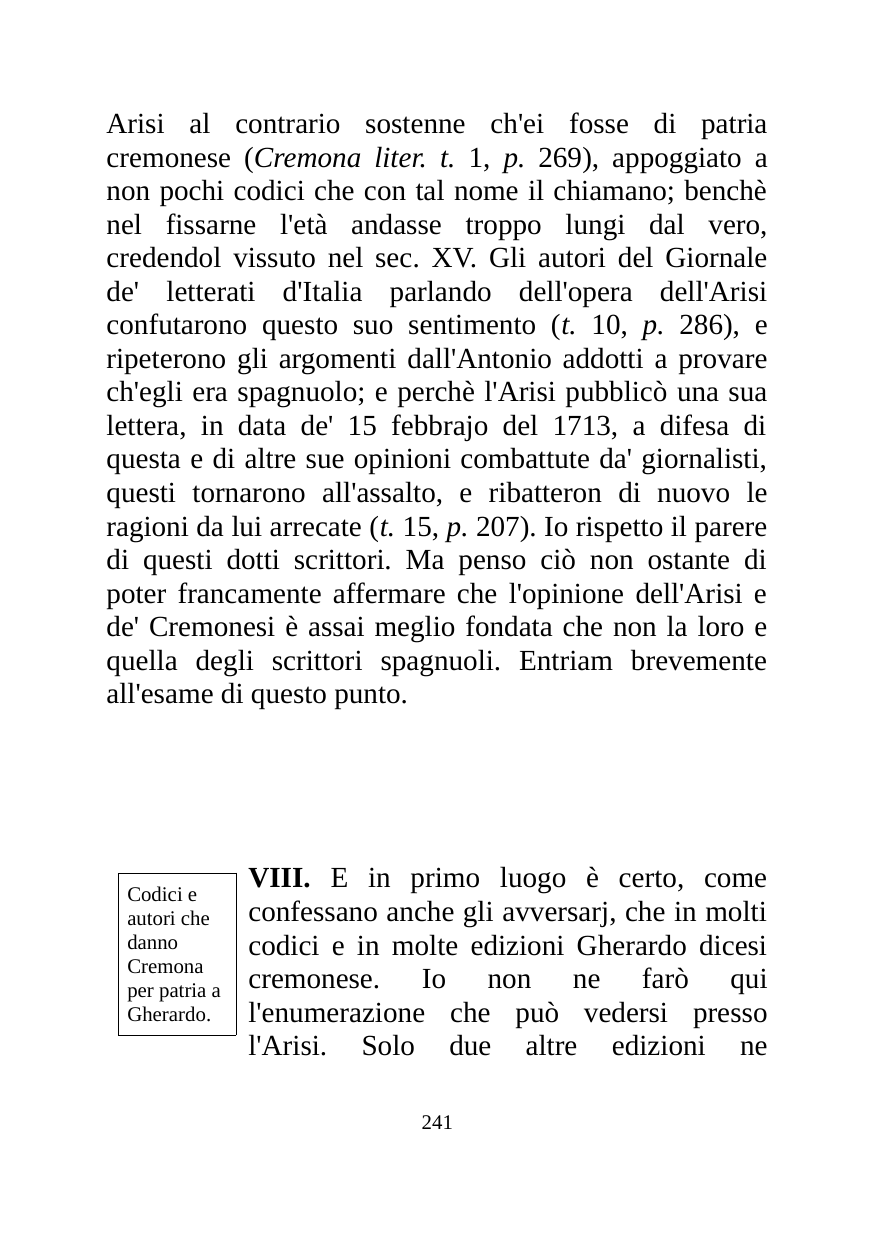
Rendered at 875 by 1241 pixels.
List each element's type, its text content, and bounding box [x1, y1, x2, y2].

text Codici e autori che danno Cremona per patria a Gherardo. [127, 881, 227, 1026]
text Arisi al contrario sostenne ch'ei fosse di patria cremonese (Cremona liter. t. 1, p. 269), appoggiato a non pochi codici che con tal nome il chiamano; benchè nel fissarne l'età andasse troppo lungi dal vero, credendol vissuto nel sec. XV. Gli autori del Giornale de' letterati d'Italia parlando dell'opera dell'Arisi confutarono questo suo sentimento (t. 10, p. 286), e ripeterono gli argomenti dall'Antonio addotti a provare ch'egli era spagnuolo; e perchè l'Arisi pubblicò una sua lettera, in data de' 15 febbrajo del 1713, a difesa di questa e di altre sue opinioni combattute da' giornalisti, questi tornarono all'assalto, e ribatteron di nuovo le ragioni da lui arrecate (t. 15, p. 207). Io rispetto il parere di questi dotti scrittori. Ma penso ciò non ostante di poter francamente affermare che l'opinione dell'Arisi e de' Cremonesi è assai meglio fondata che non la loro e quella degli scrittori spagnuoli. Entriam brevemente all'esame di questo punto. [106, 106, 768, 710]
text VIII. E in primo luogo è certo, come confessano anche gli avversarj, che in molti codici e in molte edizioni Gherardo dicesi cremonese. Io non ne farò qui l'enumerazione che può vedersi presso l'Arisi. Solo due altre edizioni ne [106, 861, 768, 1062]
